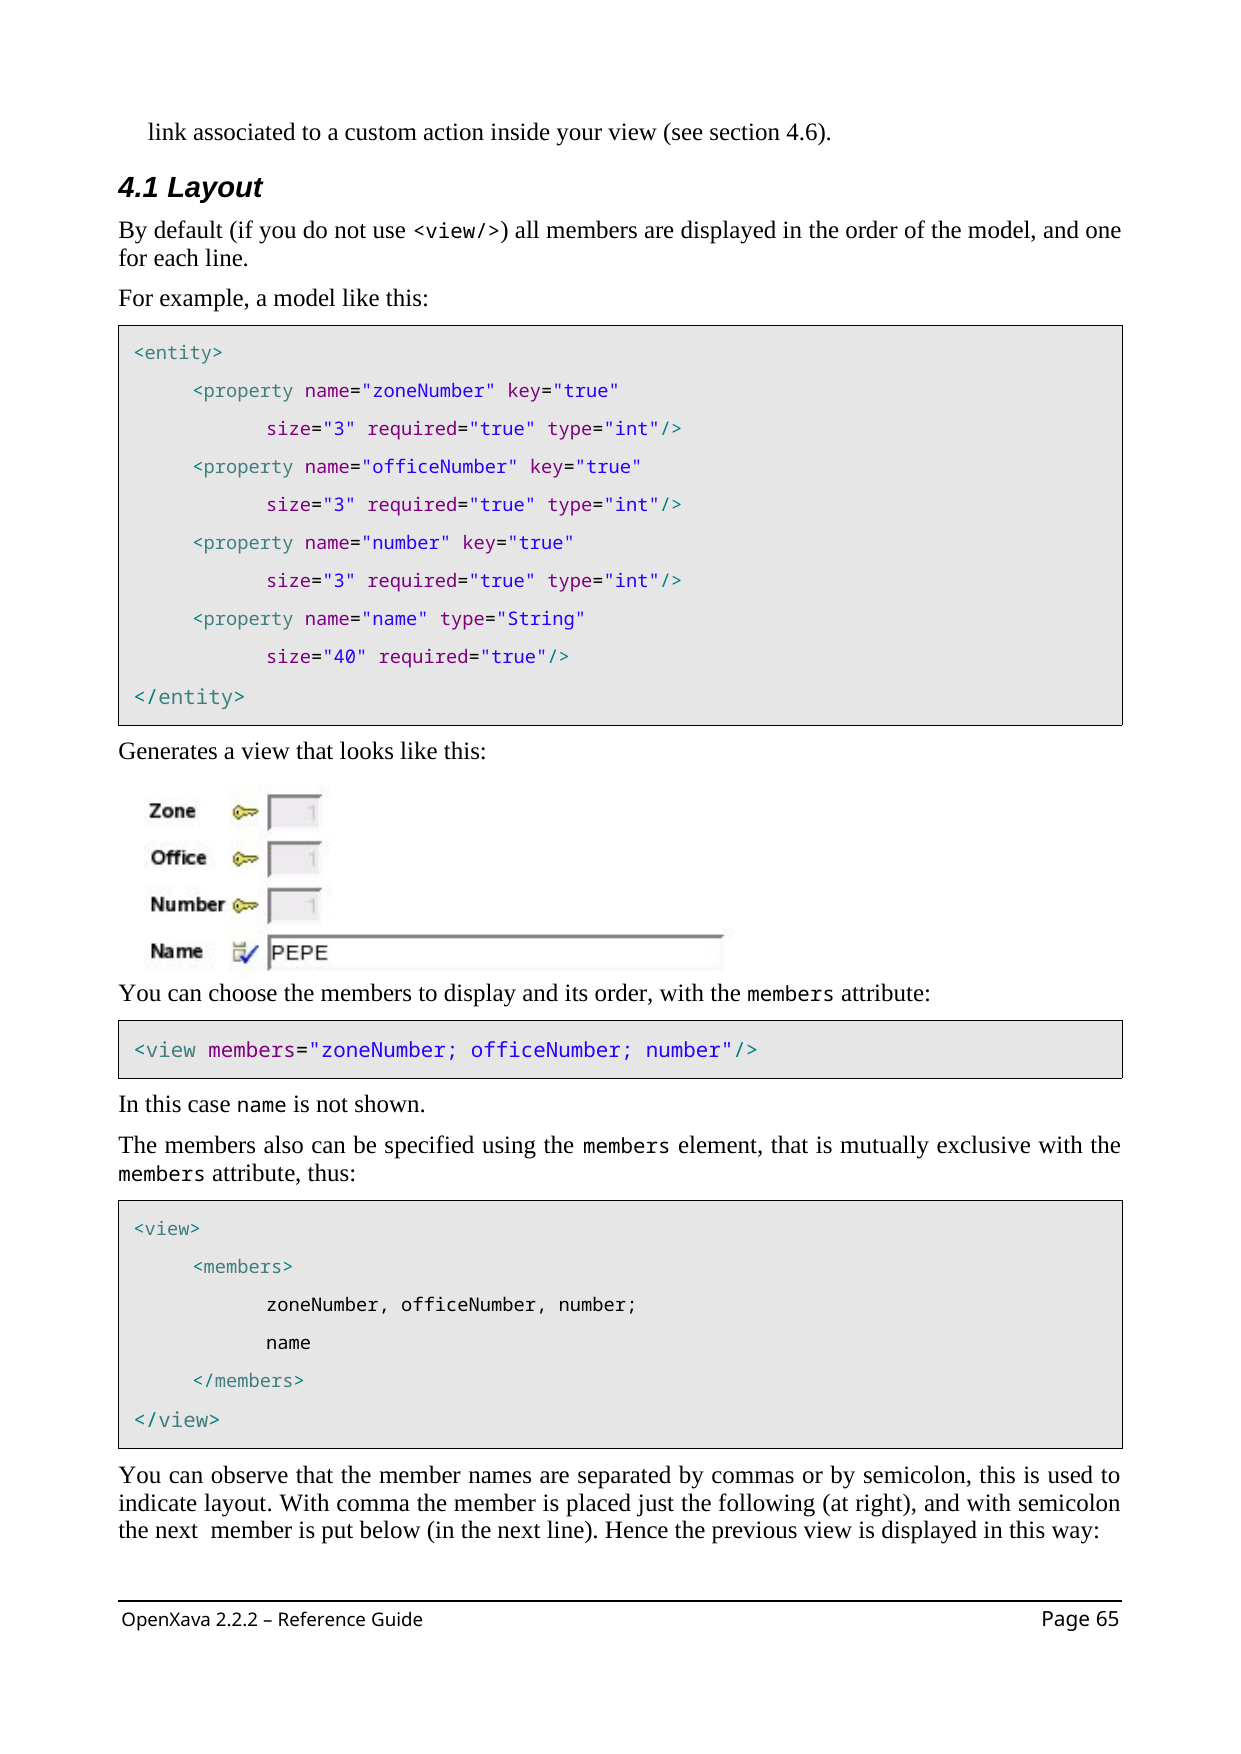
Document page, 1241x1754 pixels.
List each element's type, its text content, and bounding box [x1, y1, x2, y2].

text zoneNumber, officeNumber, number; [119, 1276, 1122, 1314]
text Generates a view that looks like this: [118, 737, 1122, 765]
text In this case name is not shown. [118, 1091, 1122, 1119]
text </entity> [119, 667, 1122, 725]
text By default (if you do not use <view/>) all members are displayed in the order of the model, and one for each line. [118, 216, 1122, 272]
text </members> [119, 1352, 1122, 1390]
text For example, a model like this: [118, 284, 1122, 312]
text You can observe that the member names are separated by commas or by semicolon, this is used to indicate layout. With comma the member is placed just the following (at right), and with semicolon the next member is put below (in the next line). Hence the previous view is displayed in this way: [118, 1461, 1122, 1544]
text <property name="number" key="true" [119, 515, 1122, 553]
text <property name="zoneNumber" key="true" [119, 363, 1122, 401]
subtitle Layout [118, 171, 1122, 203]
text You can choose the members to display and its order, with the members attribute: [118, 980, 1122, 1008]
text size="3" required="true" type="int"/> [119, 553, 1122, 591]
picture [143, 784, 735, 980]
text <view> [119, 1201, 1122, 1238]
text name [119, 1314, 1122, 1352]
text </view> [119, 1390, 1122, 1448]
text size="40" required="true"/> [119, 629, 1122, 667]
text <entity> [119, 326, 1122, 363]
text <view members="zoneNumber; officeNumber; number"/> [119, 1021, 1122, 1078]
text <members> [119, 1238, 1122, 1276]
text size="3" required="true" type="int"/> [119, 477, 1122, 515]
text <property name="name" type="String" [119, 591, 1122, 629]
text <property name="officeNumber" key="true" [119, 439, 1122, 477]
text The members also can be specified using the members element, that is mutually exclusive with the members attribute, thus: [118, 1131, 1122, 1188]
text size="3" required="true" type="int"/> [119, 401, 1122, 439]
list link associated to a custom action inside your view (see section 4.6). [118, 118, 1122, 146]
